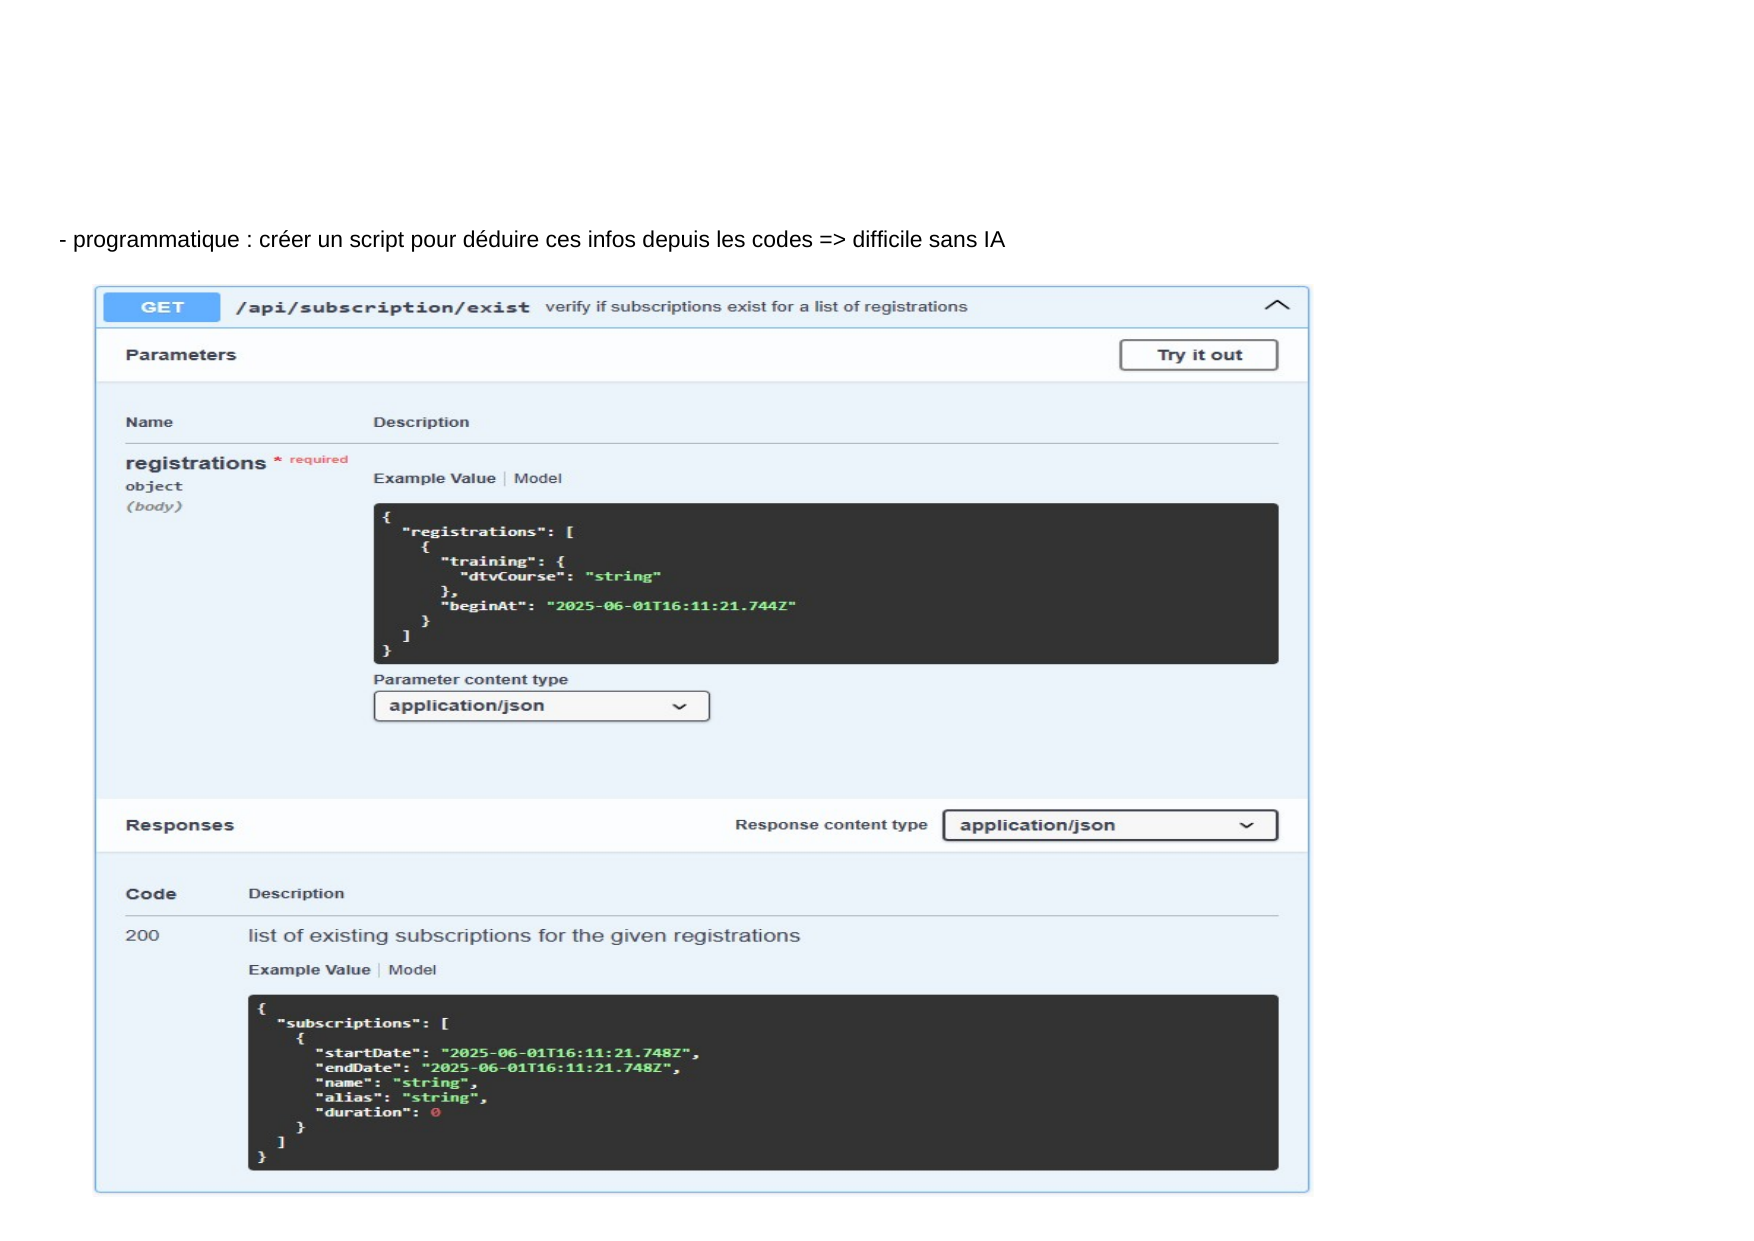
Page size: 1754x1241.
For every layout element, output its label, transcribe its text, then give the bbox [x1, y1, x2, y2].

text - programmatique : créer un script pour déduire ces infos depuis les codes => difficile sans IA [59, 226, 1695, 252]
picture [92, 284, 1314, 1197]
